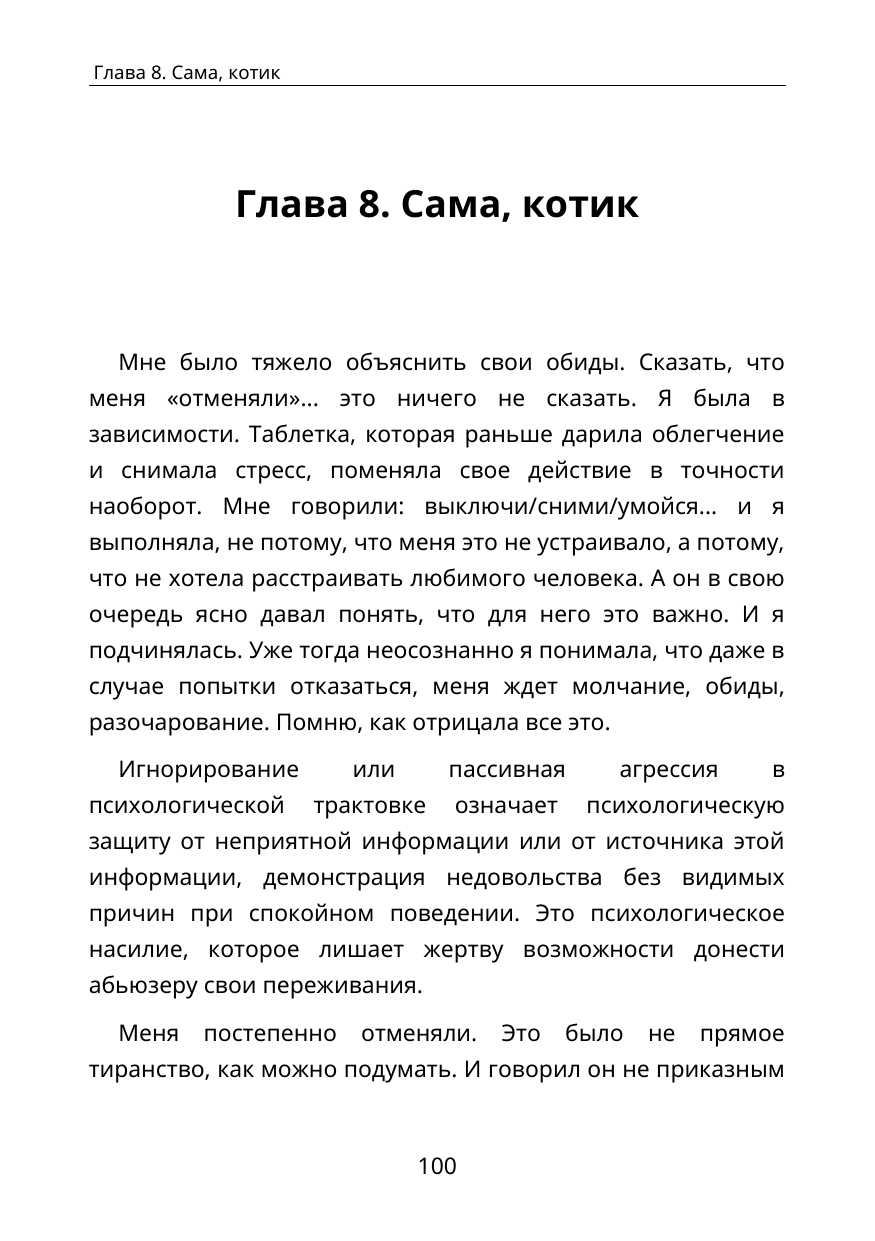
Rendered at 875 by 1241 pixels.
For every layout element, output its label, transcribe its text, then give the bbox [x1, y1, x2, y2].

text Игнорирование или пассивная агрессия в психологической трактовке означает психологическую защиту от неприятной информации или от источника этой информации, демонстрация недовольства без видимых причин при спокойном поведении. Это психологическое насилие, которое лишает жертву возможности донести абьюзеру свои переживания. [88, 753, 786, 1000]
subtitle Глава 8. Сама, котик [88, 177, 786, 228]
text Мне было тяжело объяснить свои обиды. Сказать, что меня «отменяли»... это ничего не сказать. Я была в зависимости. Таблетка, которая раньше дарила облегчение и снимала стресс, поменяла свое действие в точности наоборот. Мне говорили: выключи/сними/умойся... и я выполняла, не потому, что меня это не устраивало, а потому, что не хотела расстраивать любимого человека. А он в свою очередь ясно давал понять, что для него это важно. И я подчинялась. Уже тогда неосознанно я понимала, что даже в случае попытки отказаться, меня ждет молчание, обиды, разочарование. Помню, как отрицала все это. [88, 346, 786, 737]
text Меня постепенно отменяли. Это было не прямое тиранство, как можно подумать. И говорил он не приказным [88, 1017, 786, 1084]
